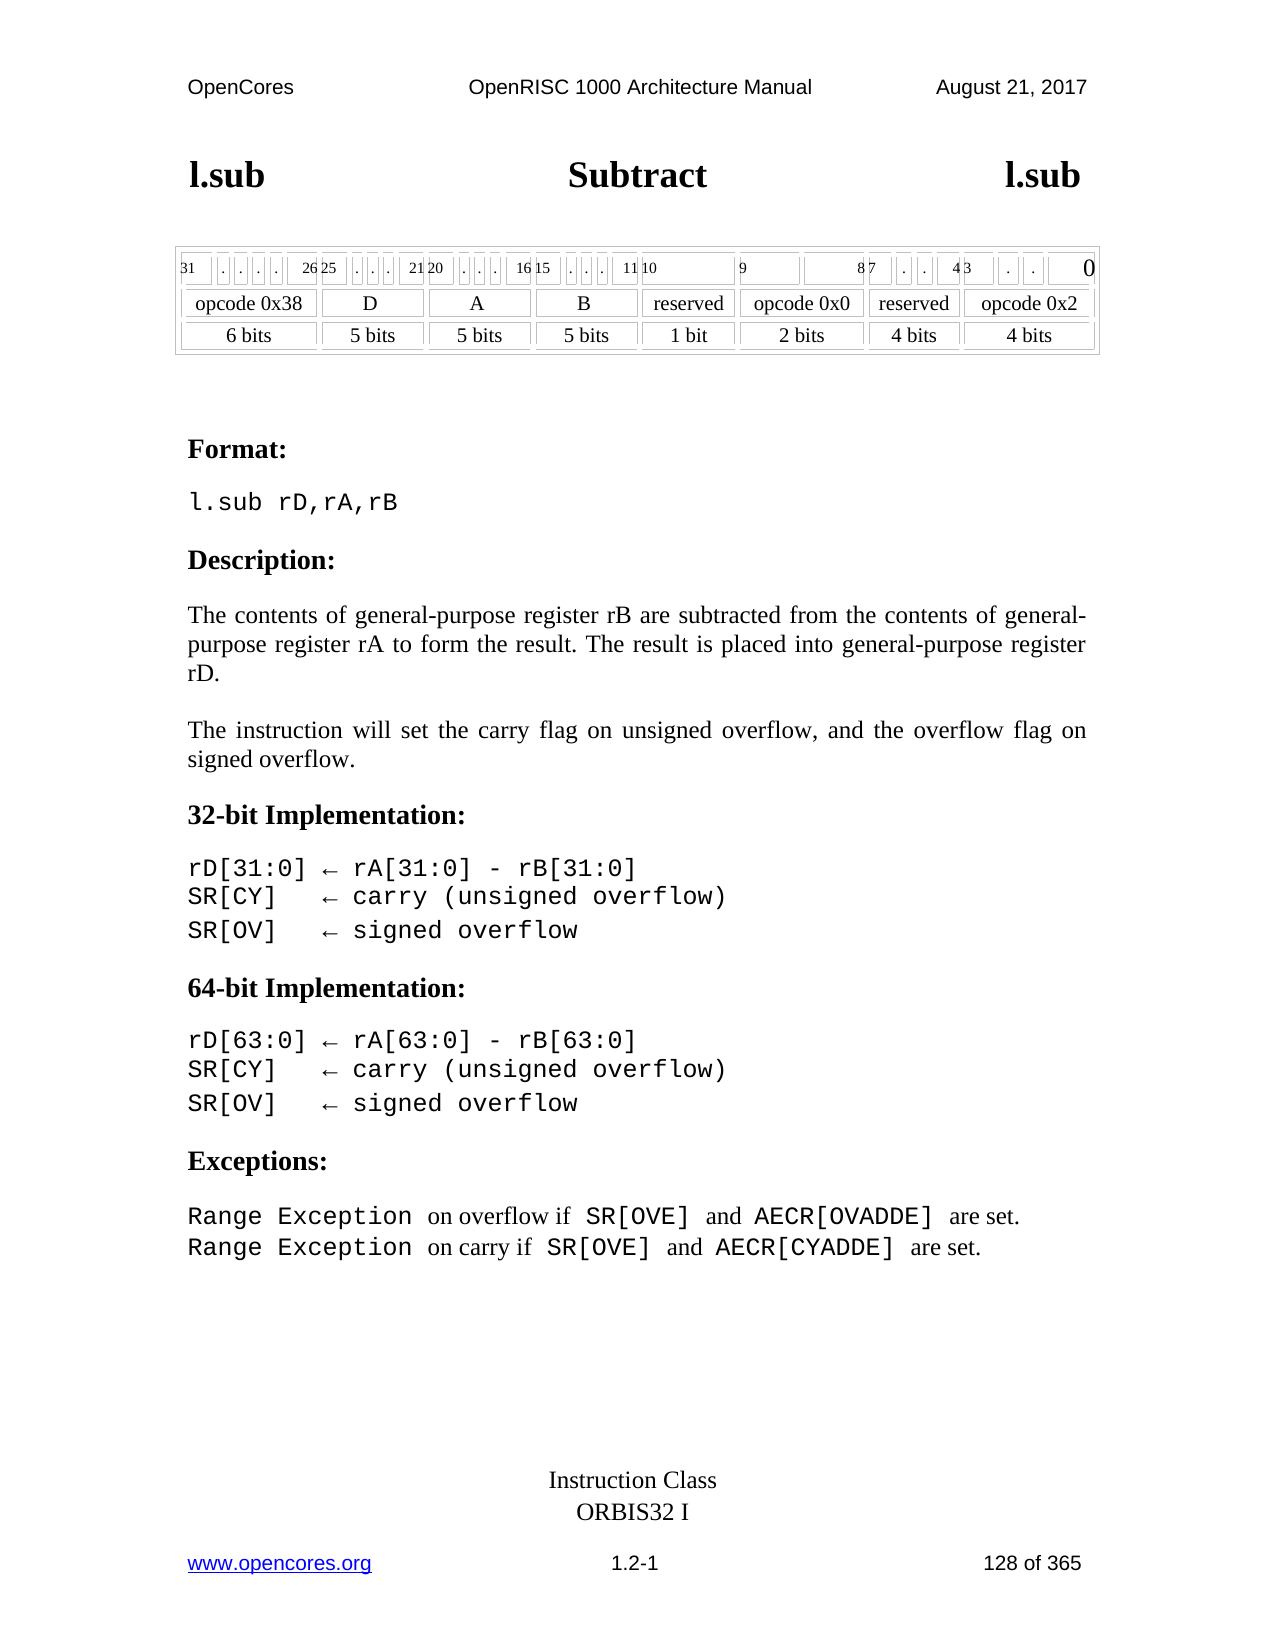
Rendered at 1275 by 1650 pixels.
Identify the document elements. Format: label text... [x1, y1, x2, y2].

text l.sub rD,rA,rB [187, 489, 1087, 518]
text Description: [187, 543, 1087, 575]
text The contents of general-purpose register rB are subtracted from the contents of general-purpose register rA to form the result. The result is placed into general-purpose register rD. [187, 600, 1087, 687]
text 64-bit Implementation: [187, 971, 1087, 1003]
text The instruction will set the carry flag on unsigned overflow, and the overflow flag on signed overflow. [187, 715, 1087, 773]
text Format: [187, 432, 1087, 464]
text Range Exception on carry if SR[OVE] and AECR[CYADDE] are set. [187, 1232, 1087, 1263]
text 32-bit Implementation: [187, 798, 1087, 830]
text Range Exception on overflow if SR[OVE] and AECR[OVADDE] are set. [187, 1201, 1087, 1232]
text rD[31:0] ← rA[31:0] - rB[31:0] SR[CY] ← carry (unsigned overflow) SR[OV] ← signed overflow [187, 855, 1087, 946]
text rD[63:0] ← rA[63:0] - rB[63:0] SR[CY] ← carry (unsigned overflow) SR[OV] ← signed overflow [187, 1028, 1087, 1119]
text Exceptions: [187, 1144, 1087, 1176]
